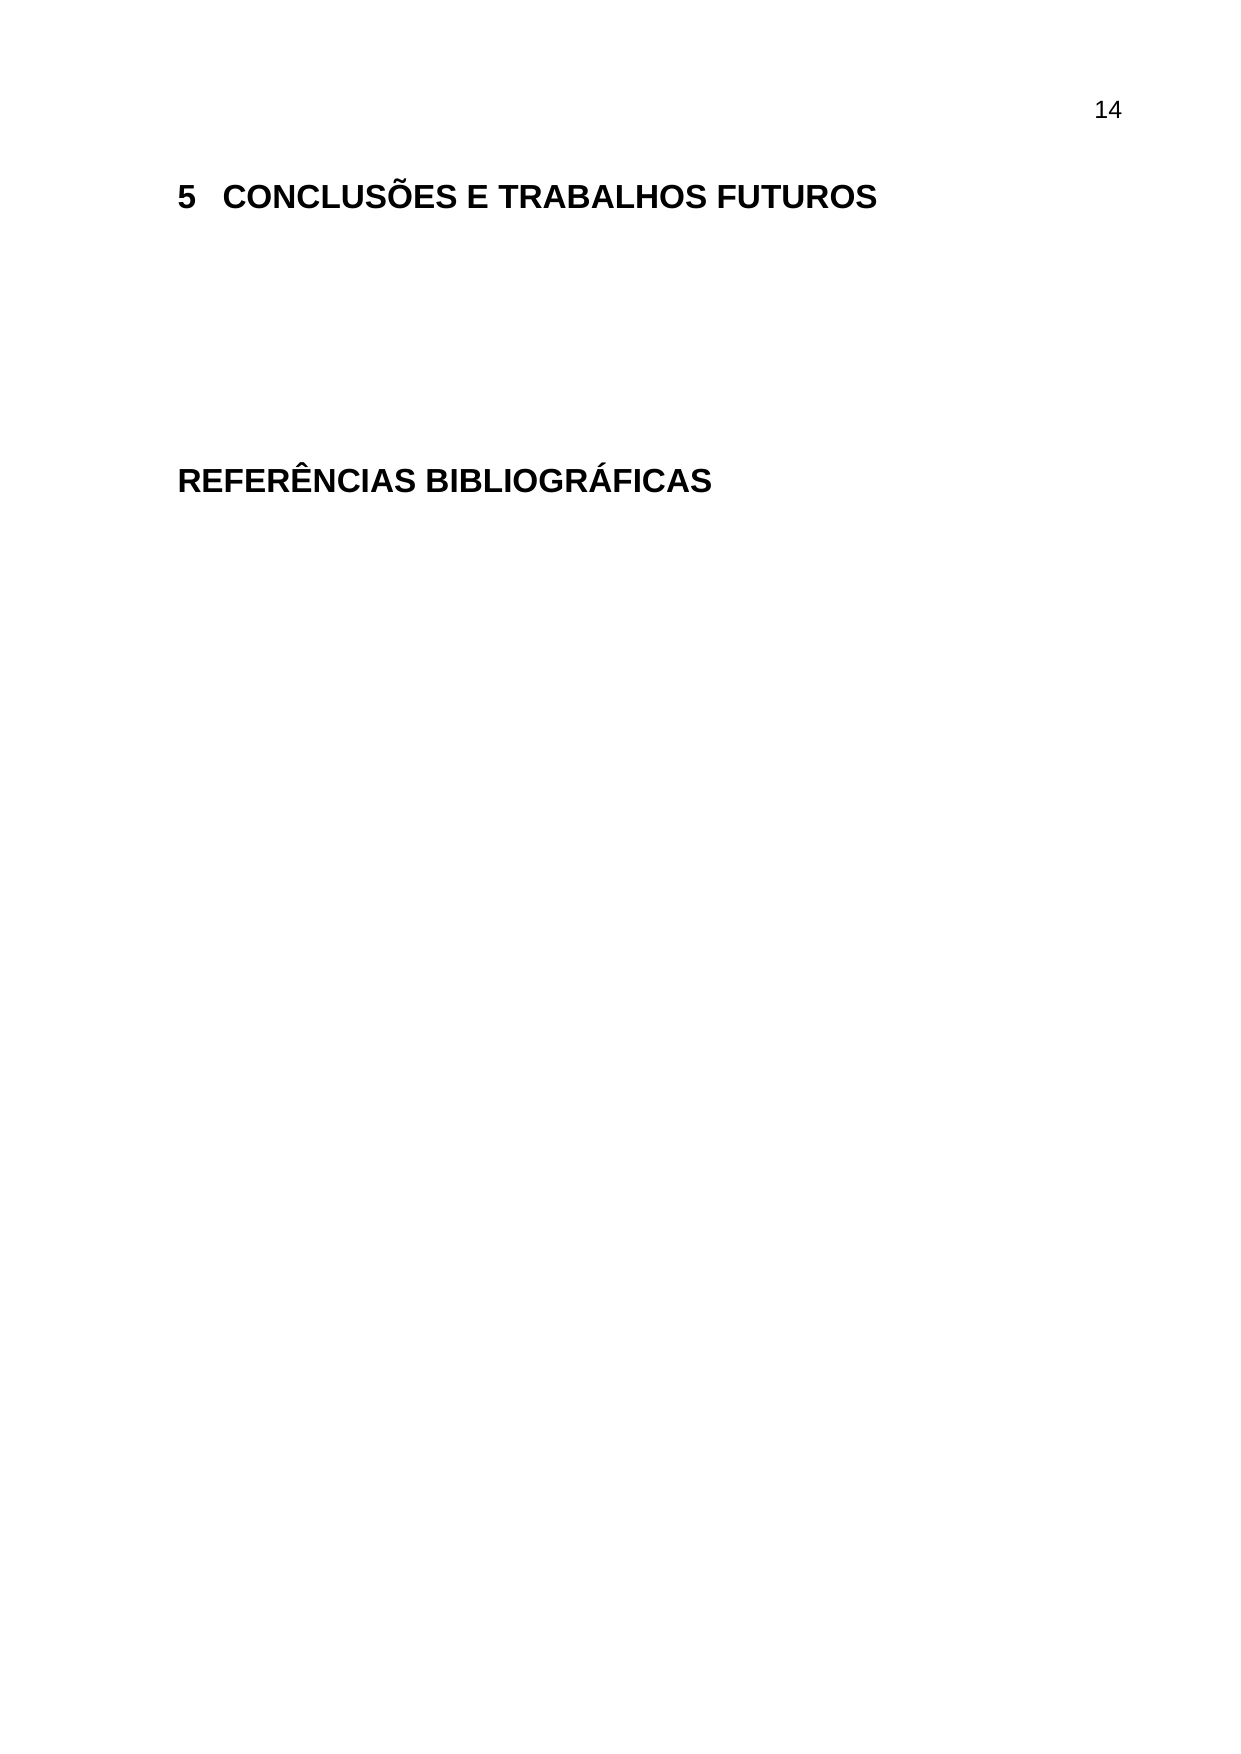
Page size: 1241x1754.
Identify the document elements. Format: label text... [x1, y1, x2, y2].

text REFERÊNCIAS BIBLIOGRÁFICAS [177, 461, 1122, 500]
subtitle CONCLUSÕES E TRABALHOS FUTUROS [177, 177, 1122, 216]
